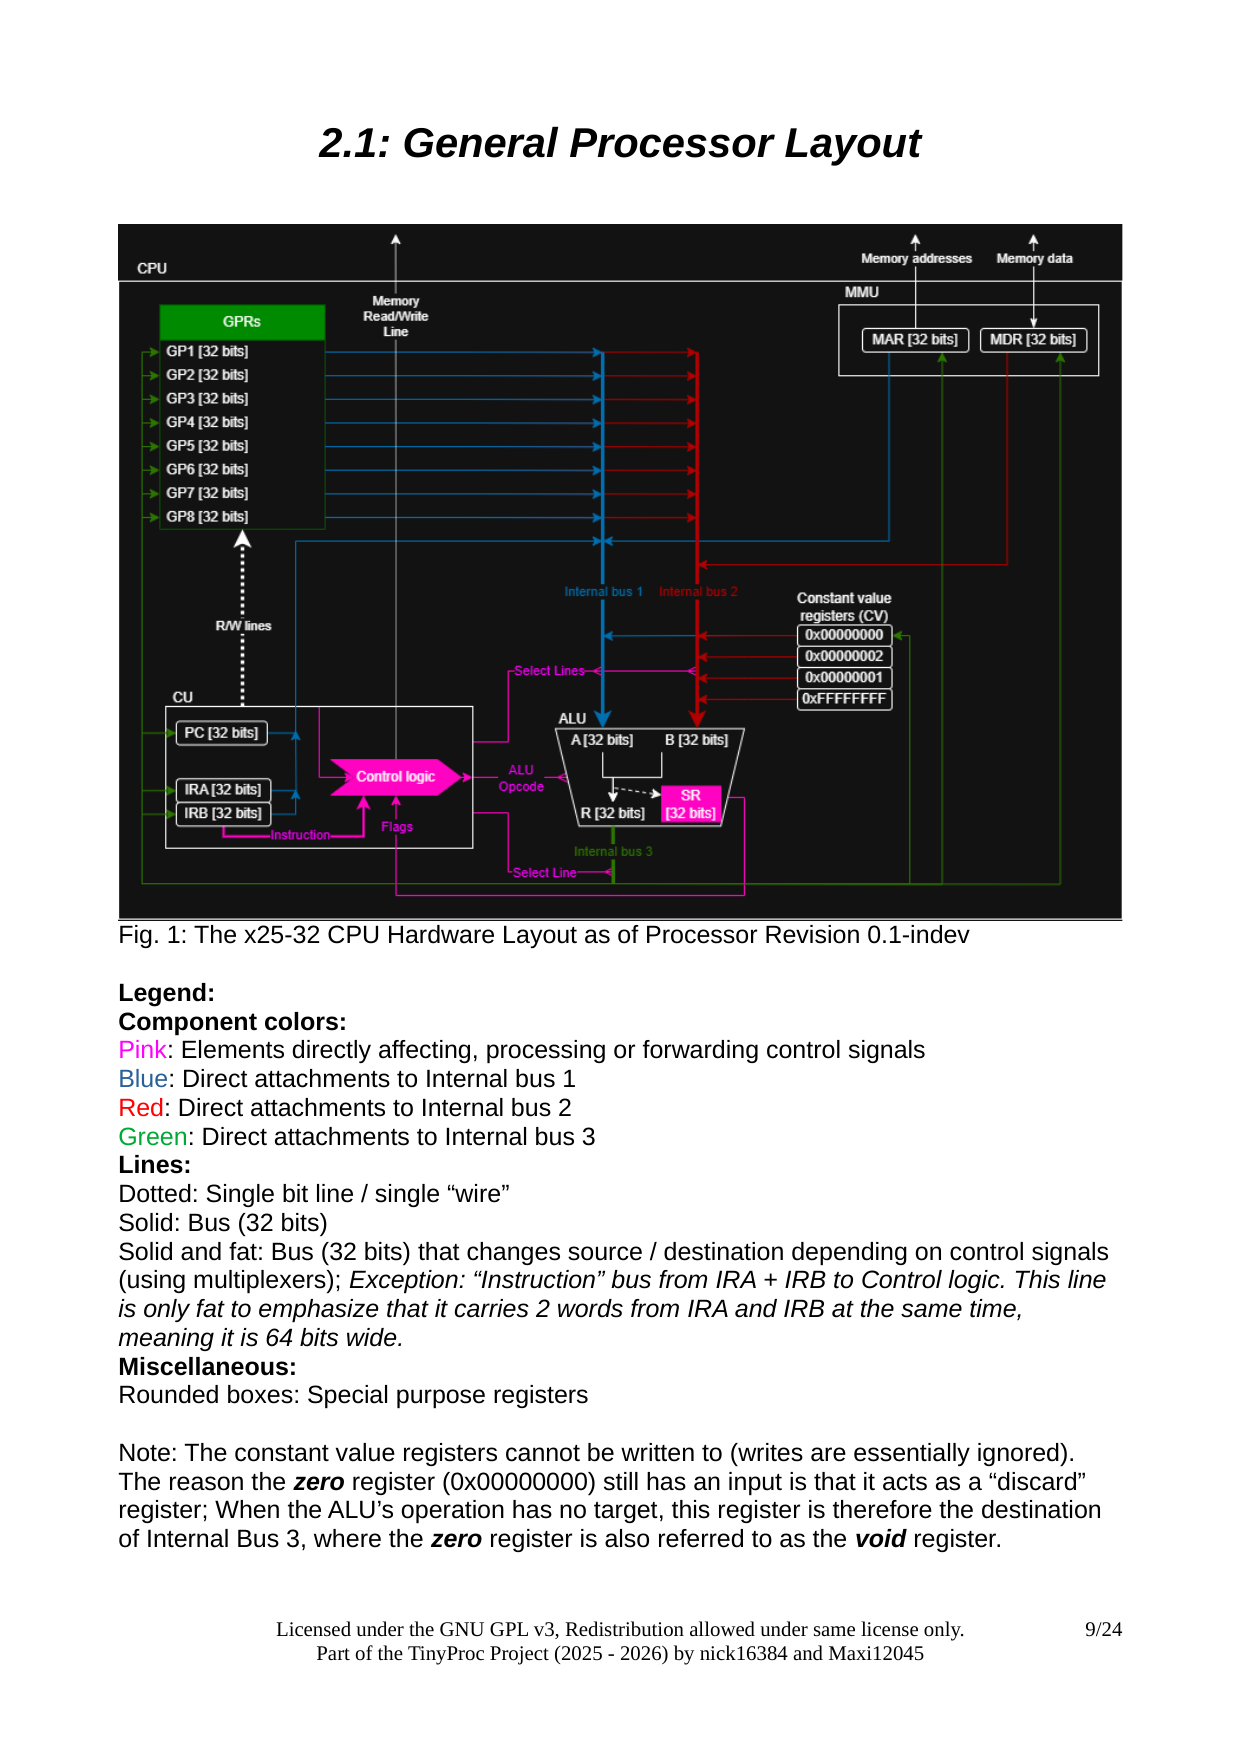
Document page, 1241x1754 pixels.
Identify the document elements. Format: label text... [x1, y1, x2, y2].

text Red: Direct attachments to Internal bus 2 [118, 1093, 1122, 1122]
text Fig. 1: The x25-32 CPU Hardware Layout as of Processor Revision 0.1-indev [118, 921, 1122, 949]
text Component colors: [118, 1007, 1122, 1035]
text Note: The constant value registers cannot be written to (writes are essentially ignored). The reason the zero register (0x00000000) still has an input is that it acts as a “discard” register; When the ALU’s operation has no target, this register is therefore the destination of Internal Bus 3, where the zero register is also referred to as the void register. [118, 1438, 1122, 1553]
text Solid and fat: Bus (32 bits) that changes source / destination depending on control signals (using multiplexers); Exception: “Instruction” bus from IRA + IRB to Control logic. This line is only fat to emphasize that it carries 2 words from IRA and IRB at the same time, meaning it is 64 bits wide. [118, 1237, 1122, 1352]
text Dotted: Single bit line / single “wire” [118, 1179, 1122, 1208]
text Solid: Bus (32 bits) [118, 1208, 1122, 1237]
text Pink: Elements directly affecting, processing or forwarding control signals [118, 1035, 1122, 1064]
text Legend: [118, 978, 1122, 1007]
text Green: Direct attachments to Internal bus 3 [118, 1122, 1122, 1150]
picture [118, 224, 1123, 921]
text Miscellaneous: [118, 1352, 1122, 1380]
text Lines: [118, 1150, 1122, 1179]
text Rounded boxes: Special purpose registers [118, 1380, 1122, 1409]
text 2.1: General Processor Layout [118, 118, 1122, 166]
text Blue: Direct attachments to Internal bus 1 [118, 1064, 1122, 1093]
